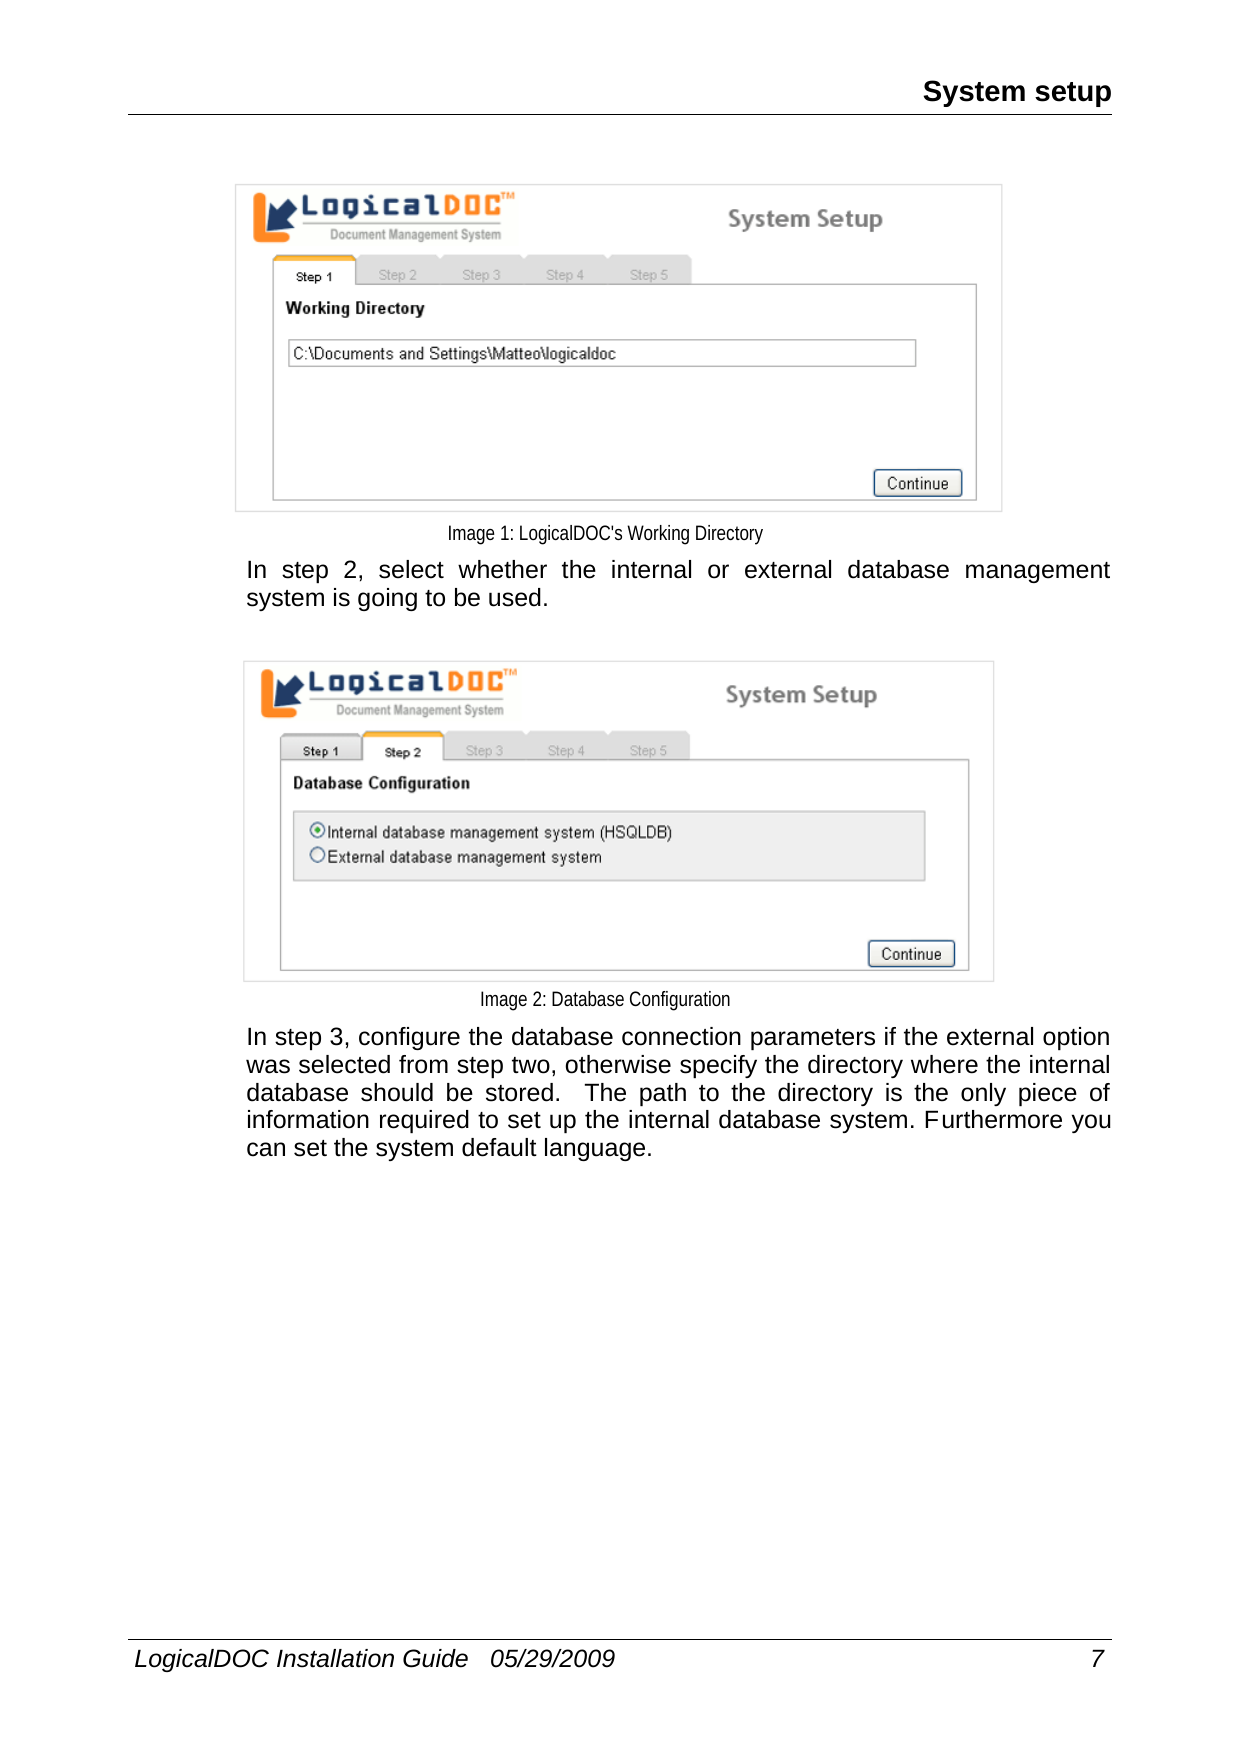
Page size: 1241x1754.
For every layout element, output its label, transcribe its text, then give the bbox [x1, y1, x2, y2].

text Image 2: Database Configuration [414, 987, 797, 1011]
text In step 3, configure the database connection parameters if the external option was selected from step two, otherwise specify the directory where the internal database should be stored. The path to the directory is the only piece of information required to set up the internal database system. Furthermore you can set the system default language. [246, 642, 1112, 1162]
text In step 2, select whether the internal or external database management system is going to be used. [246, 165, 1112, 612]
text Image 1: LogicalDOC's Working Directory [414, 521, 797, 544]
